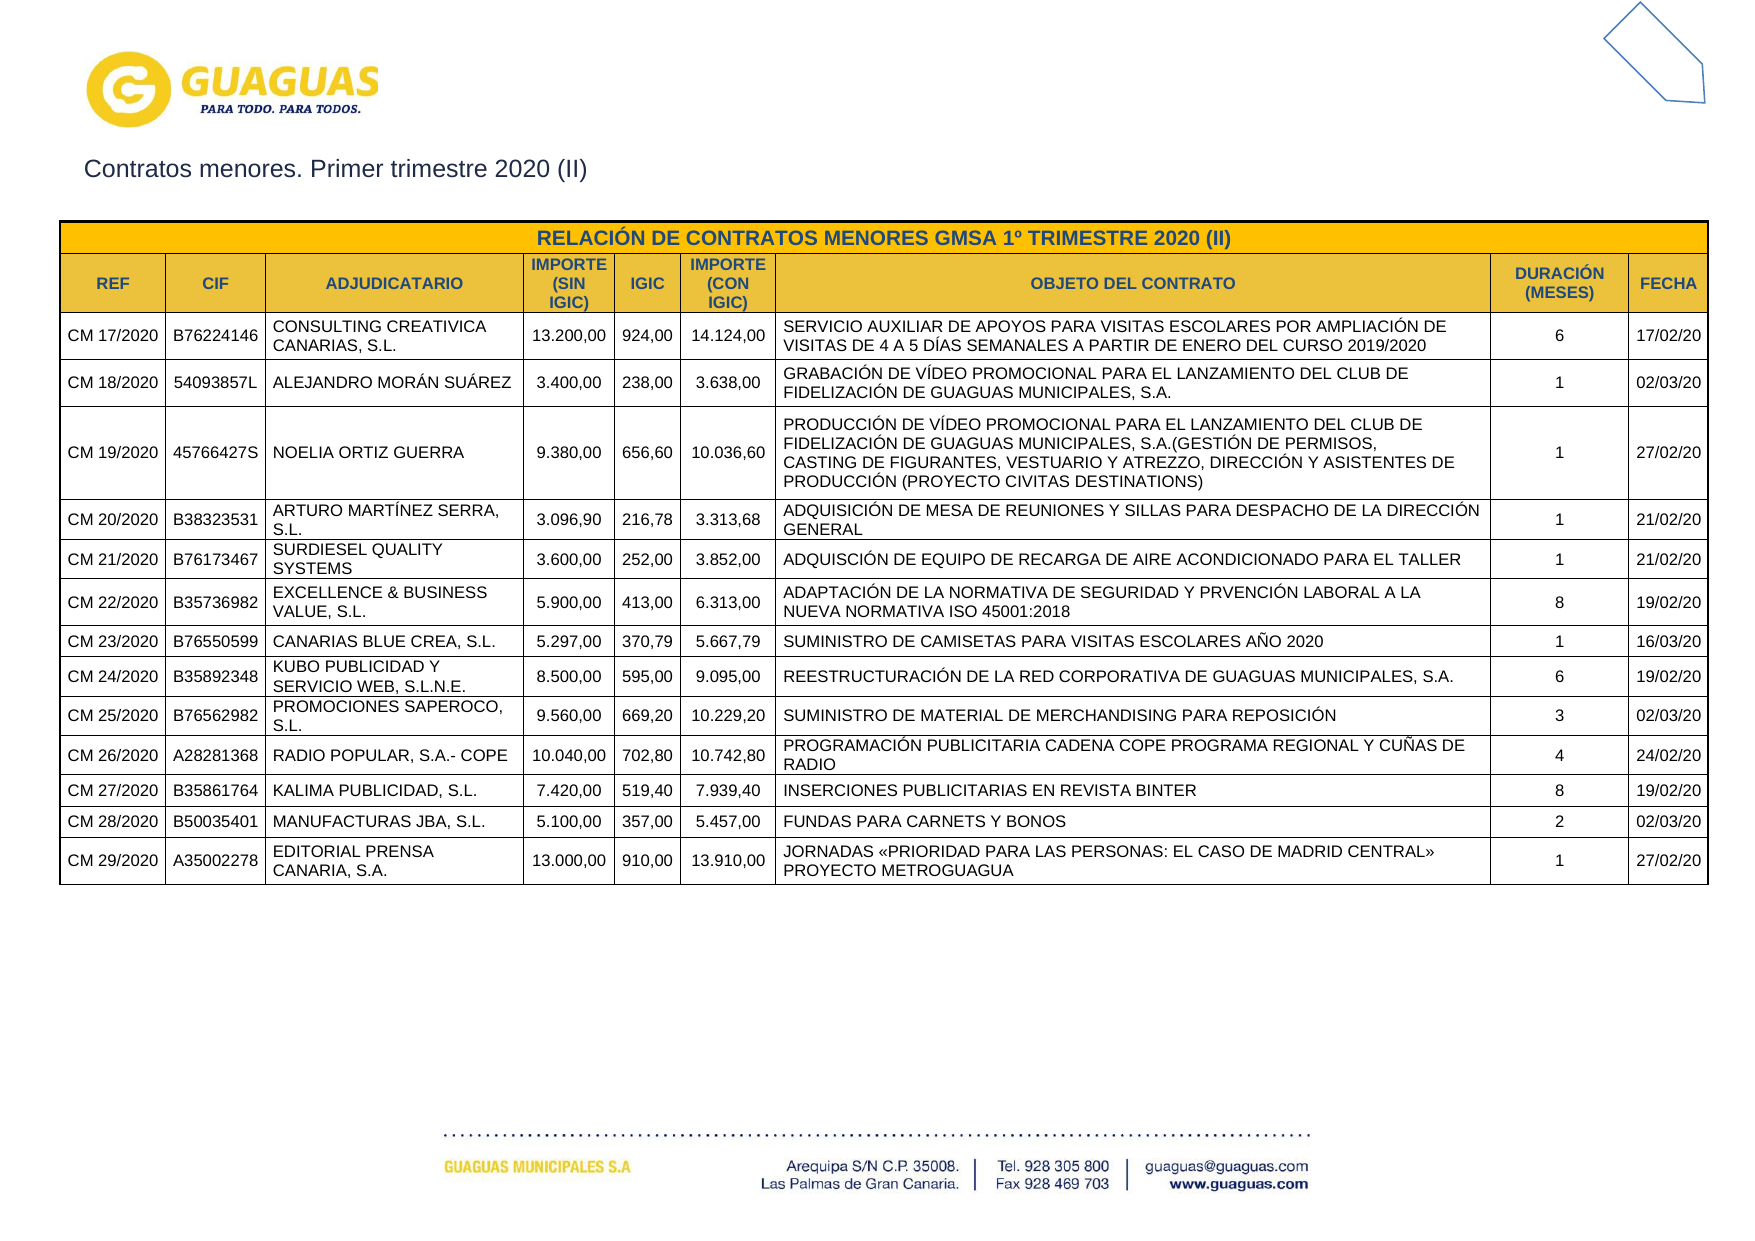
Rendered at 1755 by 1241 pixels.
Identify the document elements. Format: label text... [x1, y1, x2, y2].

table_cell 1 [1491, 500, 1628, 539]
table_cell 02/03/20 [1629, 807, 1707, 837]
table_cell ADQUISCIÓN DE EQUIPO DE RECARGA DE AIRE ACONDICIONADO PARA EL TALLER [776, 540, 1490, 578]
table_cell RADIO POPULAR, S.A.- COPE [266, 736, 523, 774]
table_cell 3.638,00 [681, 360, 775, 406]
table_cell 9.560,00 [524, 697, 614, 735]
table_cell 8.500,00 [524, 657, 614, 696]
table_cell 17/02/20 [1629, 313, 1707, 359]
table_cell 1 [1491, 407, 1628, 499]
table_cell GRABACIÓN DE VÍDEO PROMOCIONAL PARA EL LANZAMIENTO DEL CLUB DE FIDELIZACIÓN DE GUAGUAS MUNICIPALES, S.A. [776, 360, 1490, 406]
table_cell ADQUISICIÓN DE MESA DE REUNIONES Y SILLAS PARA DESPACHO DE LA DIRECCIÓN GENERAL [776, 500, 1490, 539]
table_cell 16/03/20 [1629, 626, 1707, 656]
table_cell 924,00 [615, 313, 680, 359]
table_cell REESTRUCTURACIÓN DE LA RED CORPORATIVA DE GUAGUAS MUNICIPALES, S.A. [776, 657, 1490, 696]
table_cell 669,20 [615, 697, 680, 735]
table_cell 02/03/20 [1629, 360, 1707, 406]
table_cell 13.200,00 [524, 313, 614, 359]
table_cell 13.910,00 [681, 838, 775, 884]
table_cell 21/02/20 [1629, 500, 1707, 539]
table_cell 3.400,00 [524, 360, 614, 406]
table_cell 54093857L [166, 360, 265, 406]
table_cell 24/02/20 [1629, 736, 1707, 774]
table_cell CM 20/2020 [61, 500, 165, 539]
table_cell SUMINISTRO DE MATERIAL DE MERCHANDISING PARA REPOSICIÓN [776, 697, 1490, 735]
table_cell 8 [1491, 775, 1628, 806]
table_cell PROGRAMACIÓN PUBLICITARIA CADENA COPE PROGRAMA REGIONAL Y CUÑAS DE RADIO [776, 736, 1490, 774]
table_cell CIF [166, 254, 265, 312]
table_cell A28281368 [166, 736, 265, 774]
table_cell 519,40 [615, 775, 680, 806]
table_cell 910,00 [615, 838, 680, 884]
table_cell 238,00 [615, 360, 680, 406]
table_cell 10.229,20 [681, 697, 775, 735]
table_cell REF [61, 254, 165, 312]
table_cell JORNADAS «PRIORIDAD PARA LAS PERSONAS: EL CASO DE MADRID CENTRAL» PROYECTO METROGUAGUA [776, 838, 1490, 884]
picture [86, 51, 378, 128]
table_cell 45766427S [166, 407, 265, 499]
table_cell 1 [1491, 838, 1628, 884]
table_cell 13.000,00 [524, 838, 614, 884]
table_cell 3.852,00 [681, 540, 775, 578]
table_cell ADJUDICATARIO [266, 254, 523, 312]
table_cell 595,00 [615, 657, 680, 696]
table_cell CANARIAS BLUE CREA, S.L. [266, 626, 523, 656]
table_cell CM 25/2020 [61, 697, 165, 735]
table_cell B76224146 [166, 313, 265, 359]
table_cell CM 24/2020 [61, 657, 165, 696]
table_cell 656,60 [615, 407, 680, 499]
table_cell 6 [1491, 657, 1628, 696]
table_cell B76562982 [166, 697, 265, 735]
table_cell IMPORTE (SIN IGIC) [524, 254, 614, 312]
table_cell 19/02/20 [1629, 579, 1707, 625]
table_cell 5.900,00 [524, 579, 614, 625]
table_cell B76173467 [166, 540, 265, 578]
table_cell PRODUCCIÓN DE VÍDEO PROMOCIONAL PARA EL LANZAMIENTO DEL CLUB DE FIDELIZACIÓN DE GUAGUAS MUNICIPALES, S.A.(GESTIÓN DE PERMISOS, CASTING DE FIGURANTES, VESTUARIO Y ATREZZO, DIRECCIÓN Y ASISTENTES DE PRODUCCIÓN (PROYECTO CIVITAS DESTINATIONS) [776, 407, 1490, 499]
table_cell 9.095,00 [681, 657, 775, 696]
table_cell 413,00 [615, 579, 680, 625]
table_cell 5.297,00 [524, 626, 614, 656]
table_cell 6.313,00 [681, 579, 775, 625]
table_cell CM 26/2020 [61, 736, 165, 774]
table_cell 7.420,00 [524, 775, 614, 806]
table_cell 1 [1491, 360, 1628, 406]
table_cell INSERCIONES PUBLICITARIAS EN REVISTA BINTER [776, 775, 1490, 806]
table_cell 370,79 [615, 626, 680, 656]
table_cell B35861764 [166, 775, 265, 806]
table_cell B76550599 [166, 626, 265, 656]
table_cell KALIMA PUBLICIDAD, S.L. [266, 775, 523, 806]
table_cell B35892348 [166, 657, 265, 696]
table_cell ADAPTACIÓN DE LA NORMATIVA DE SEGURIDAD Y PRVENCIÓN LABORAL A LA NUEVA NORMATIVA ISO 45001:2018 [776, 579, 1490, 625]
table_cell 10.742,80 [681, 736, 775, 774]
table_cell MANUFACTURAS JBA, S.L. [266, 807, 523, 837]
table_cell NOELIA ORTIZ GUERRA [266, 407, 523, 499]
table_cell KUBO PUBLICIDAD Y SERVICIO WEB, S.L.N.E. [266, 657, 523, 696]
table_cell 8 [1491, 579, 1628, 625]
table_cell CM 27/2020 [61, 775, 165, 806]
table_cell ARTURO MARTÍNEZ SERRA, S.L. [266, 500, 523, 539]
table_cell CM 23/2020 [61, 626, 165, 656]
table_cell SERVICIO AUXILIAR DE APOYOS PARA VISITAS ESCOLARES POR AMPLIACIÓN DE VISITAS DE 4 A 5 DÍAS SEMANALES A PARTIR DE ENERO DEL CURSO 2019/2020 [776, 313, 1490, 359]
table_cell 19/02/20 [1629, 657, 1707, 696]
table_cell FECHA [1629, 254, 1707, 312]
table_cell CONSULTING CREATIVICA CANARIAS, S.L. [266, 313, 523, 359]
picture [443, 1134, 1311, 1194]
table_cell EXCELLENCE & BUSINESS VALUE, S.L. [266, 579, 523, 625]
table_header RELACIÓN DE CONTRATOS MENORES GMSA 1º TRIMESTRE 2020 (II) [61, 223, 1707, 253]
table_cell SUMINISTRO DE CAMISETAS PARA VISITAS ESCOLARES AÑO 2020 [776, 626, 1490, 656]
table_cell A35002278 [166, 838, 265, 884]
table_cell ALEJANDRO MORÁN SUÁREZ [266, 360, 523, 406]
table_cell PROMOCIONES SAPEROCO, S.L. [266, 697, 523, 735]
text Contratos menores. Primer trimestre 2020 (II) [84, 154, 1694, 183]
table_cell FUNDAS PARA CARNETS Y BONOS [776, 807, 1490, 837]
table_cell 5.100,00 [524, 807, 614, 837]
table_cell B38323531 [166, 500, 265, 539]
table_cell 252,00 [615, 540, 680, 578]
table_cell B50035401 [166, 807, 265, 837]
table_cell CM 19/2020 [61, 407, 165, 499]
table_cell 5.667,79 [681, 626, 775, 656]
table_cell 27/02/20 [1629, 838, 1707, 884]
table_cell 19/02/20 [1629, 775, 1707, 806]
table_cell 14.124,00 [681, 313, 775, 359]
table_cell SURDIESEL QUALITY SYSTEMS [266, 540, 523, 578]
table_cell 6 [1491, 313, 1628, 359]
table_cell 10.040,00 [524, 736, 614, 774]
table_cell CM 17/2020 [61, 313, 165, 359]
table_cell 1 [1491, 626, 1628, 656]
table_cell 2 [1491, 807, 1628, 837]
table_cell 21/02/20 [1629, 540, 1707, 578]
table_cell 3.600,00 [524, 540, 614, 578]
table_cell 9.380,00 [524, 407, 614, 499]
table_cell IGIC [615, 254, 680, 312]
table_cell 02/03/20 [1629, 697, 1707, 735]
table_cell CM 29/2020 [61, 838, 165, 884]
table_cell CM 22/2020 [61, 579, 165, 625]
table_cell 216,78 [615, 500, 680, 539]
table_cell 357,00 [615, 807, 680, 837]
table_cell 3.096,90 [524, 500, 614, 539]
table_cell OBJETO DEL CONTRATO [776, 254, 1490, 312]
table_cell 27/02/20 [1629, 407, 1707, 499]
table_cell DURACIÓN (MESES) [1491, 254, 1628, 312]
table_cell IMPORTE (CON IGIC) [681, 254, 775, 312]
table_cell CM 18/2020 [61, 360, 165, 406]
table_cell 10.036,60 [681, 407, 775, 499]
table_cell 5.457,00 [681, 807, 775, 837]
table_cell 4 [1491, 736, 1628, 774]
table_cell 3.313,68 [681, 500, 775, 539]
table_cell B35736982 [166, 579, 265, 625]
table_cell EDITORIAL PRENSA CANARIA, S.A. [266, 838, 523, 884]
table_cell 3 [1491, 697, 1628, 735]
table_cell CM 28/2020 [61, 807, 165, 837]
table_cell CM 21/2020 [61, 540, 165, 578]
table_cell 7.939,40 [681, 775, 775, 806]
table_cell 702,80 [615, 736, 680, 774]
table_cell 1 [1491, 540, 1628, 578]
